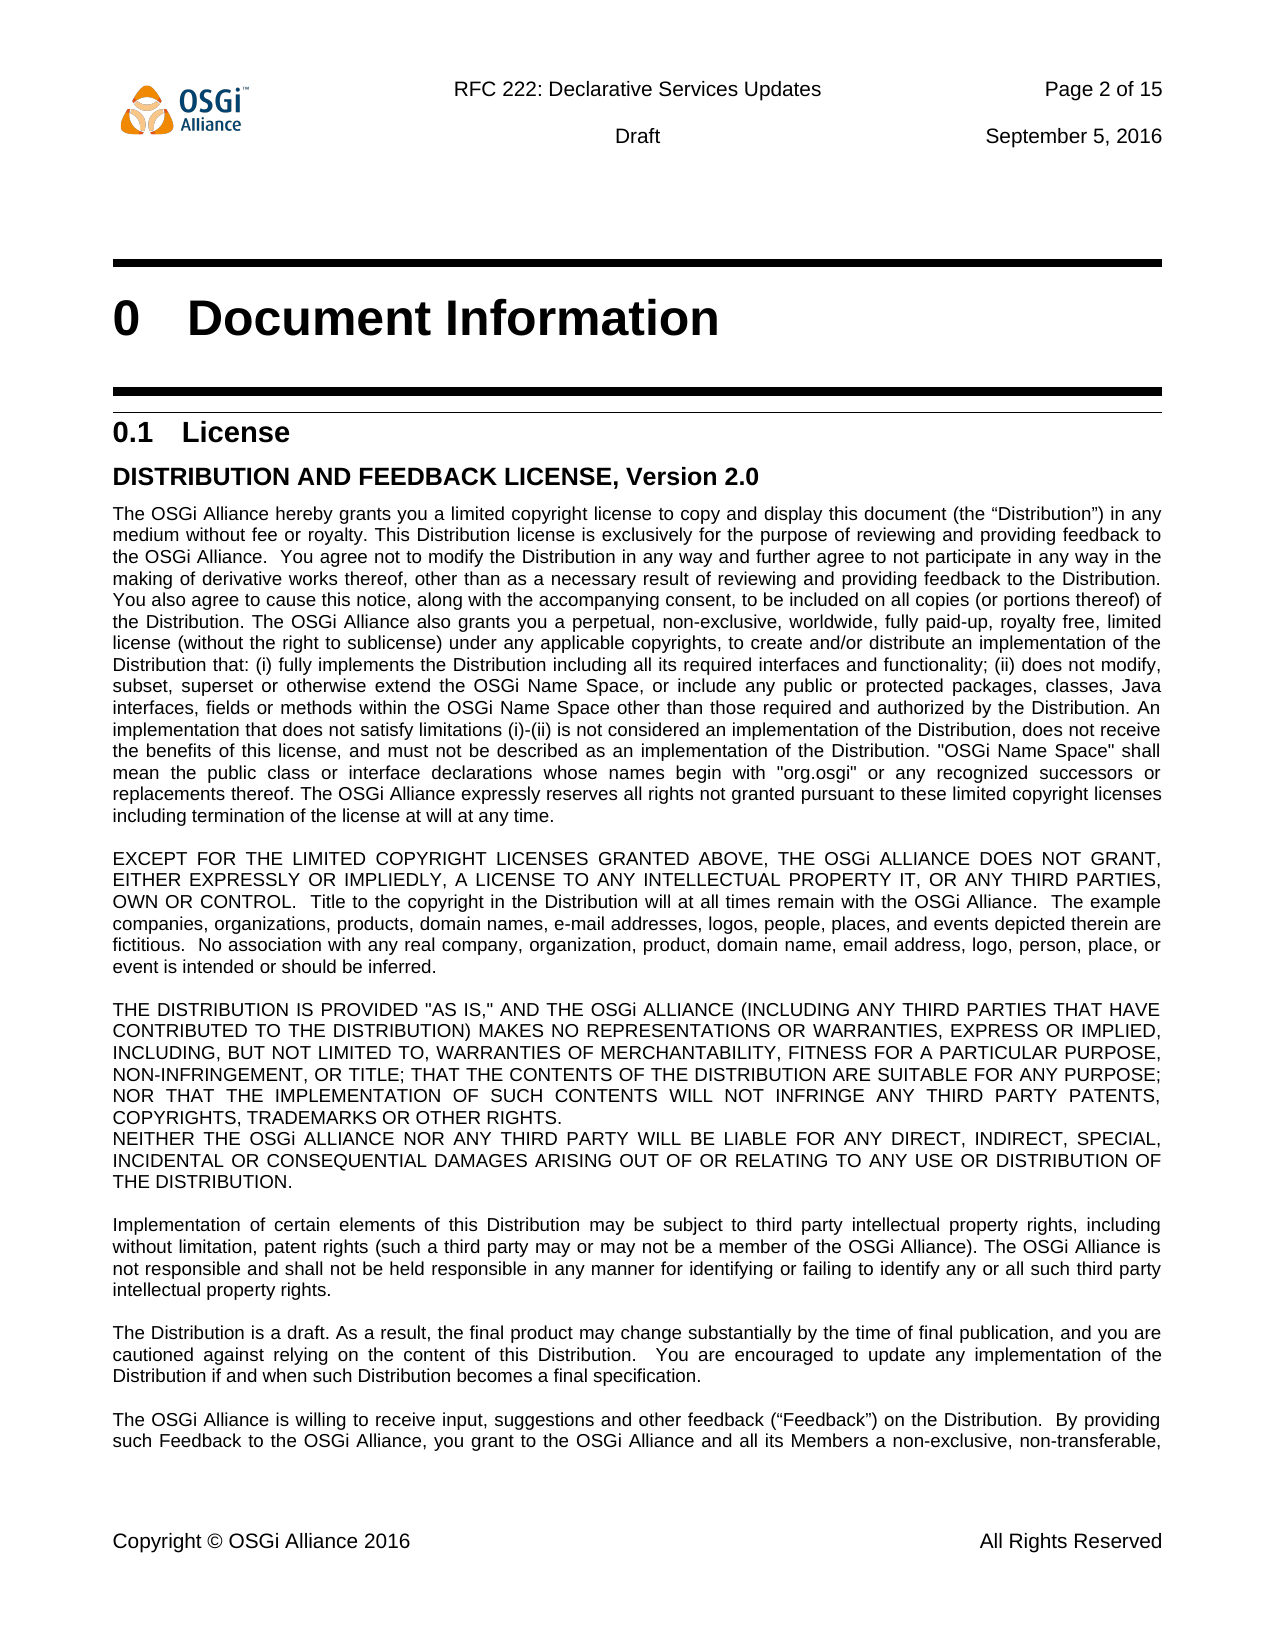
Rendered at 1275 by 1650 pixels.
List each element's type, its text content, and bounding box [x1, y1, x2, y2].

text THE DISTRIBUTION IS PROVIDED "AS IS," AND THE OSGi ALLIANCE (INCLUDING ANY THIRD PARTIES THAT HAVE CONTRIBUTED TO THE DISTRIBUTION) MAKES NO REPRESENTATIONS OR WARRANTIES, EXPRESS OR IMPLIED, INCLUDING, BUT NOT LIMITED TO, WARRANTIES OF MERCHANTABILITY, FITNESS FOR A PARTICULAR PURPOSE, NON-INFRINGEMENT, OR TITLE; THAT THE CONTENTS OF THE DISTRIBUTION ARE SUITABLE FOR ANY PURPOSE; NOR THAT THE IMPLEMENTATION OF SUCH CONTENTS WILL NOT INFRINGE ANY THIRD PARTY PATENTS, COPYRIGHTS, TRADEMARKS OR OTHER RIGHTS. [112, 999, 1162, 1128]
text DISTRIBUTION AND FEEDBACK LICENSE, Version 2.0 [112, 461, 1162, 490]
subtitle Document Information [112, 260, 1162, 396]
picture [113, 78, 257, 142]
text Implementation of certain elements of this Distribution may be subject to third party intellectual property rights, including without limitation, patent rights (such a third party may or may not be a member of the OSGi Alliance). The OSGi Alliance is not responsible and shall not be held responsible in any manner for identifying or failing to identify any or all such third party intellectual property rights. [112, 1214, 1162, 1301]
text The OSGi Alliance hereby grants you a limited copyright license to copy and display this document (the “Distribution”) in any medium without fee or royalty. This Distribution license is exclusively for the purpose of reviewing and providing feedback to the OSGi Alliance. You agree not to modify the Distribution in any way and further agree to not participate in any way in the making of derivative works thereof, other than as a necessary result of reviewing and providing feedback to the Distribution. You also agree to cause this notice, along with the accompanying consent, to be included on all copies (or portions thereof) of the Distribution. The OSGi Alliance also grants you a perpetual, non-exclusive, worldwide, fully paid-up, royalty free, limited license (without the right to sublicense) under any applicable copyrights, to create and/or distribute an implementation of the Distribution that: (i) fully implements the Distribution including all its required interfaces and functionality; (ii) does not modify, subset, superset or otherwise extend the OSGi Name Space, or include any public or protected packages, classes, Java interfaces, fields or methods within the OSGi Name Space other than those required and authorized by the Distribution. An implementation that does not satisfy limitations (i)-(ii) is not considered an implementation of the Distribution, does not receive the benefits of this license, and must not be described as an implementation of the Distribution. "OSGi Name Space" shall mean the public class or interface declarations whose names begin with "org.osgi" or any recognized successors or replacements thereof. The OSGi Alliance expressly reserves all rights not granted pursuant to these limited copyright licenses including termination of the license at will at any time. [112, 503, 1162, 826]
text The OSGi Alliance is willing to receive input, suggestions and other feedback (“Feedback”) on the Distribution. By providing such Feedback to the OSGi Alliance, you grant to the OSGi Alliance and all its Members a non-exclusive, non-transferable, [112, 1408, 1162, 1451]
text The Distribution is a draft. As a result, the final product may change substantially by the time of final publication, and you are cautioned against relying on the content of this Distribution. You are encouraged to update any implementation of the Distribution if and when such Distribution becomes a final specification. [112, 1322, 1162, 1387]
text NEITHER THE OSGi ALLIANCE NOR ANY THIRD PARTY WILL BE LIABLE FOR ANY DIRECT, INDIRECT, SPECIAL, INCIDENTAL OR CONSEQUENTIAL DAMAGES ARISING OUT OF OR RELATING TO ANY USE OR DISTRIBUTION OF THE DISTRIBUTION. [112, 1128, 1162, 1193]
text EXCEPT FOR THE LIMITED COPYRIGHT LICENSES GRANTED ABOVE, THE OSGi ALLIANCE DOES NOT GRANT, EITHER EXPRESSLY OR IMPLIEDLY, A LICENSE TO ANY INTELLECTUAL PROPERTY IT, OR ANY THIRD PARTIES, OWN OR CONTROL. Title to the copyright in the Distribution will at all times remain with the OSGi Alliance. The example companies, organizations, products, domain names, e-mail addresses, logos, people, places, and events depicted therein are fictitious. No association with any real company, organization, product, domain name, email address, logo, person, place, or event is intended or should be inferred. [112, 848, 1162, 977]
subtitle License [112, 413, 1162, 449]
